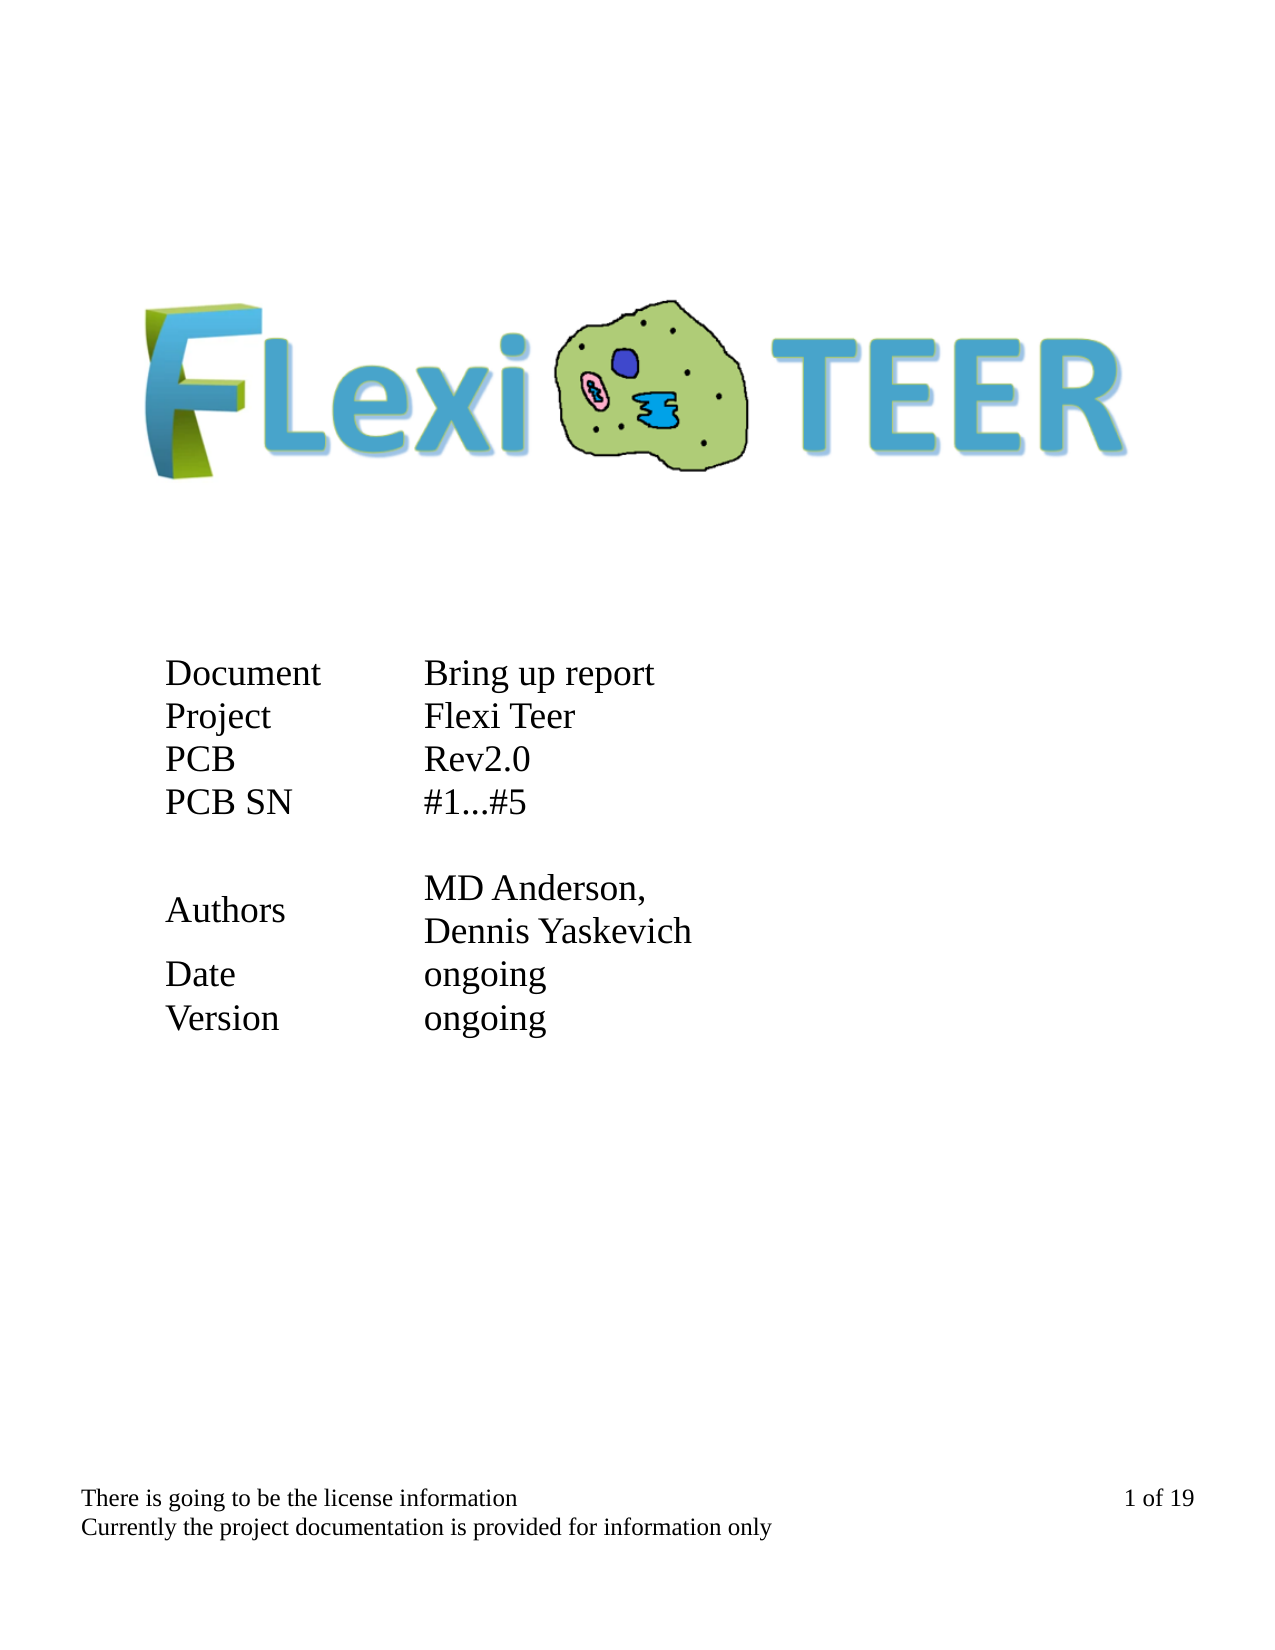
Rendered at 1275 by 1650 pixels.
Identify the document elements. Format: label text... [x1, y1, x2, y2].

table_cell PCB [154, 736, 412, 779]
table_cell Flexi Teer [412, 693, 1121, 736]
table_cell Version [154, 995, 412, 1038]
table_cell [412, 823, 1121, 866]
table_header Document [154, 650, 412, 693]
table_cell [154, 823, 412, 866]
table_cell Date [154, 952, 412, 995]
table_cell #1...#5 [412, 779, 1121, 822]
table_cell MD Anderson, Dennis Yaskevich [412, 866, 1121, 952]
table_cell PCB SN [154, 779, 412, 822]
table_cell Project [154, 693, 412, 736]
table_cell ongoing [412, 995, 1121, 1038]
table_cell ongoing [412, 952, 1121, 995]
table_header Bring up report [412, 650, 1121, 693]
table_cell Rev2.0 [412, 736, 1121, 779]
table_cell Authors [154, 866, 412, 952]
